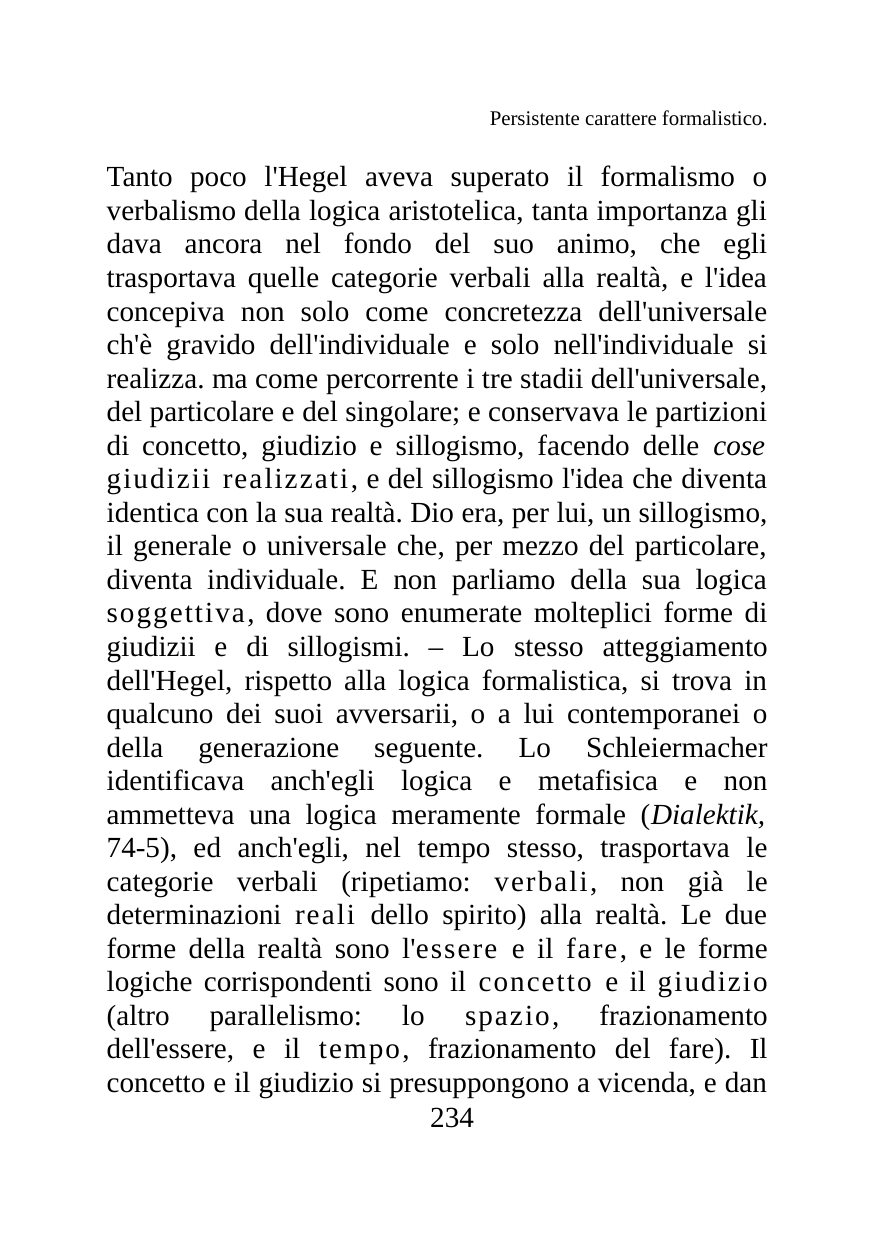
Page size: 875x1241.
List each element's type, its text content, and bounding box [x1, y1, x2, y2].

text Tanto poco l'Hegel aveva superato il formalismo o verbalismo della logica aristotelica, tanta importanza gli dava ancora nel fondo del suo animo, che egli trasportava quelle categorie verbali alla realtà, e l'idea concepiva non solo come concretezza dell'universale ch'è gravido dell'individuale e solo nell'individuale si realizza. ma come percorrente i tre stadii dell'universale, del particolare e del singolare; e conservava le partizioni di concetto, giudizio e sillogismo, facendo delle cose giudizii realizzati, e del sillogismo l'idea che diventa identica con la sua realtà. Dio era, per lui, un sillogismo, il generale o universale che, per mezzo del particolare, diventa individuale. E non parliamo della sua logica soggettiva, dove sono enumerate molteplici forme di giudizii e di sillogismi. ‒ Lo stesso atteggiamento dell'Hegel, rispetto alla logica formalistica, si trova in qualcuno dei suoi avversarii, o a lui contemporanei o della generazione seguente. Lo Schleiermacher identificava anch'egli logica e metafisica e non ammetteva una logica meramente formale (Dialektik, 74-5), ed anch'egli, nel tempo stesso, trasportava le categorie verbali (ripetiamo: verbali, non già le determinazioni reali dello spirito) alla realtà. Le due forme della realtà sono l'essere e il fare, e le forme logiche corrispondenti sono il concetto e il giudizio (altro parallelismo: lo spazio, frazionamento dell'essere, e il tempo, frazionamento del fare). Il concetto e il giudizio si presuppongono a vicenda, e dan [106, 159, 768, 1099]
text Persistente carattere formalistico. [106, 106, 768, 130]
